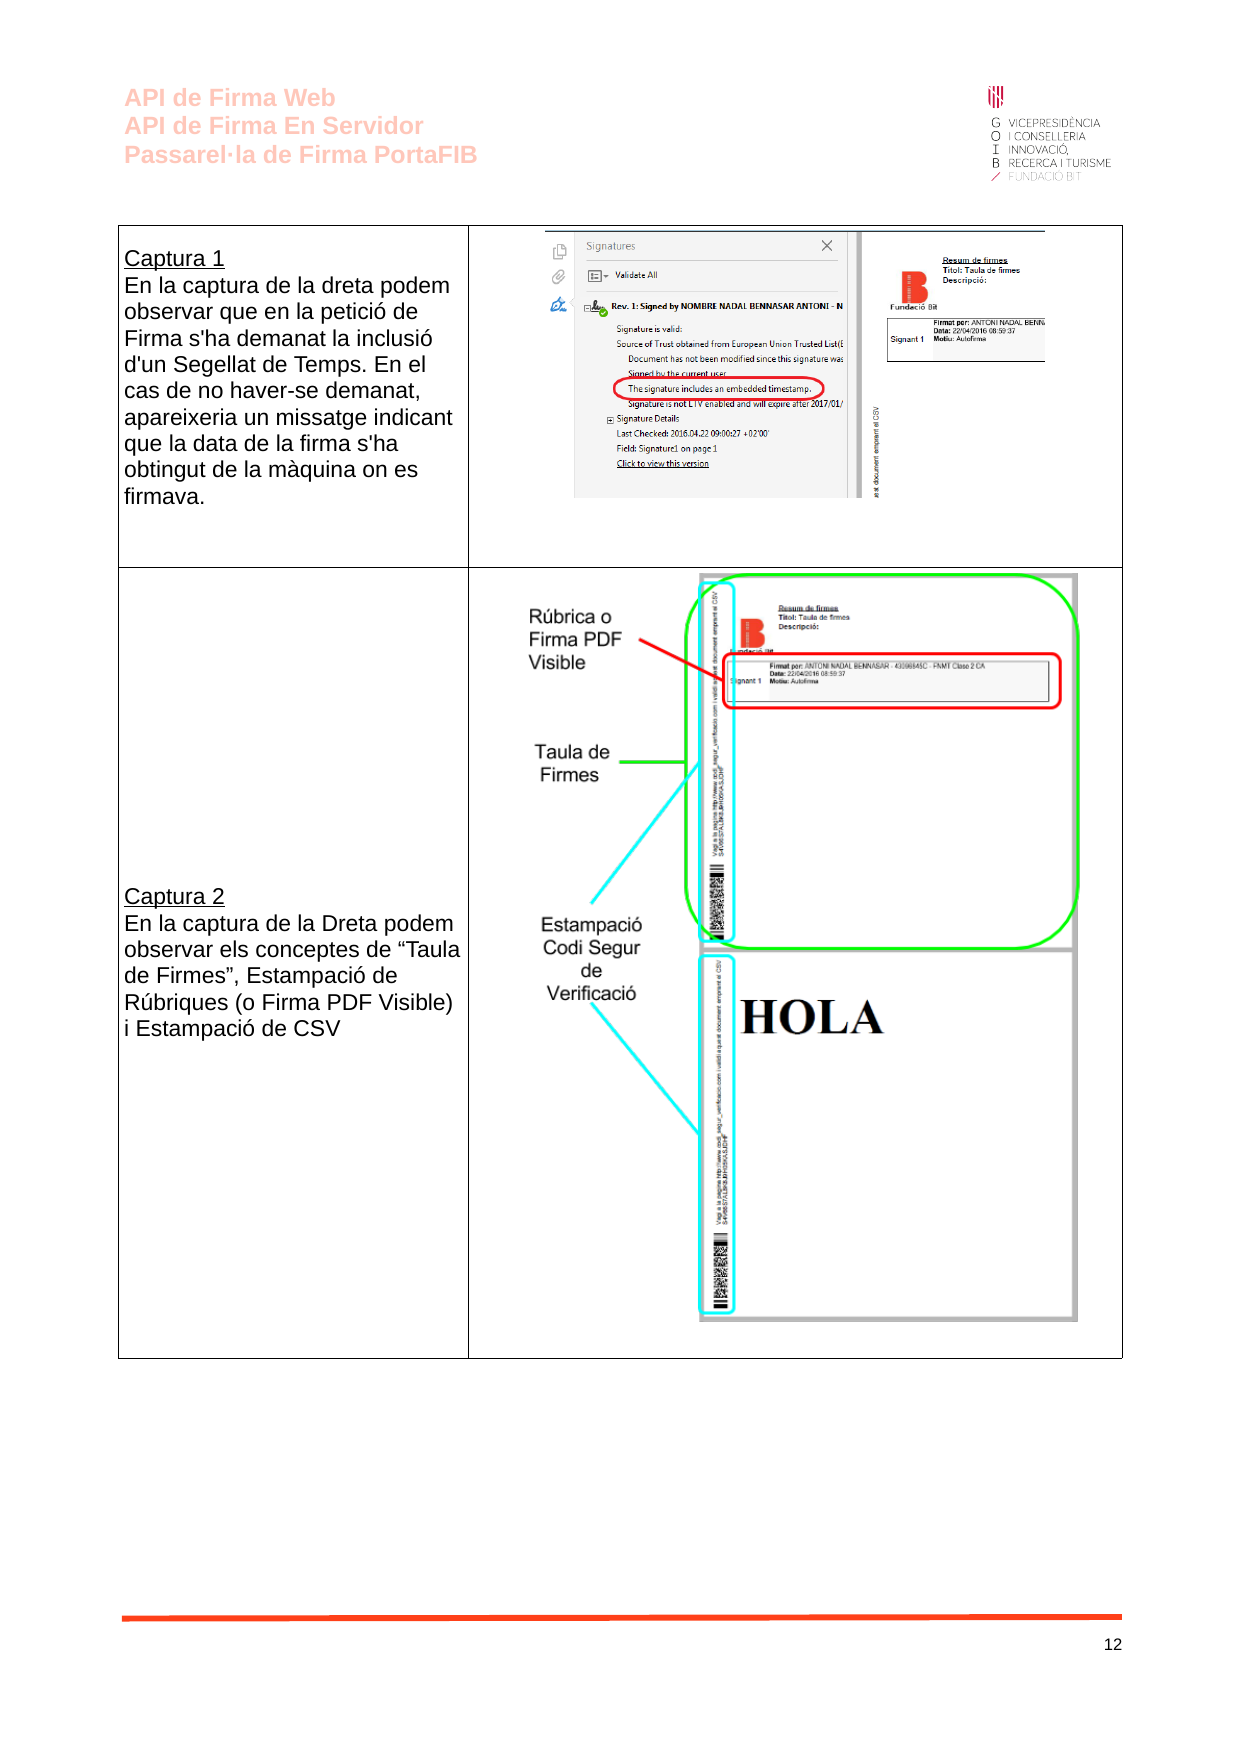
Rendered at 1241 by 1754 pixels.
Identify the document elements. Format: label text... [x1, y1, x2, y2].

table_header [469, 498, 1122, 529]
table_header [469, 226, 1122, 497]
table_cell [469, 568, 1122, 1357]
table_header Captura 1 En la captura de la dreta podem observar que en la petició de Firma s'ha demanat la inclusió d'un Segellat de Temps. En el cas de no haver-se demanat, apareixeria un missatge indicant que la data de la firma s'ha obtingut de la màquina on es firmava. [119, 226, 468, 529]
picture [501, 573, 1089, 1326]
table_cell Captura 2 En la captura de la Dreta podem observar els conceptes de “Taula de Firmes”, Estampació de Rúbriques (o Firma PDF Visible) i Estampació de CSV [119, 568, 468, 1357]
table_cell [119, 530, 468, 567]
picture [983, 82, 1117, 185]
table_cell [469, 530, 1122, 567]
picture [545, 230, 1045, 498]
